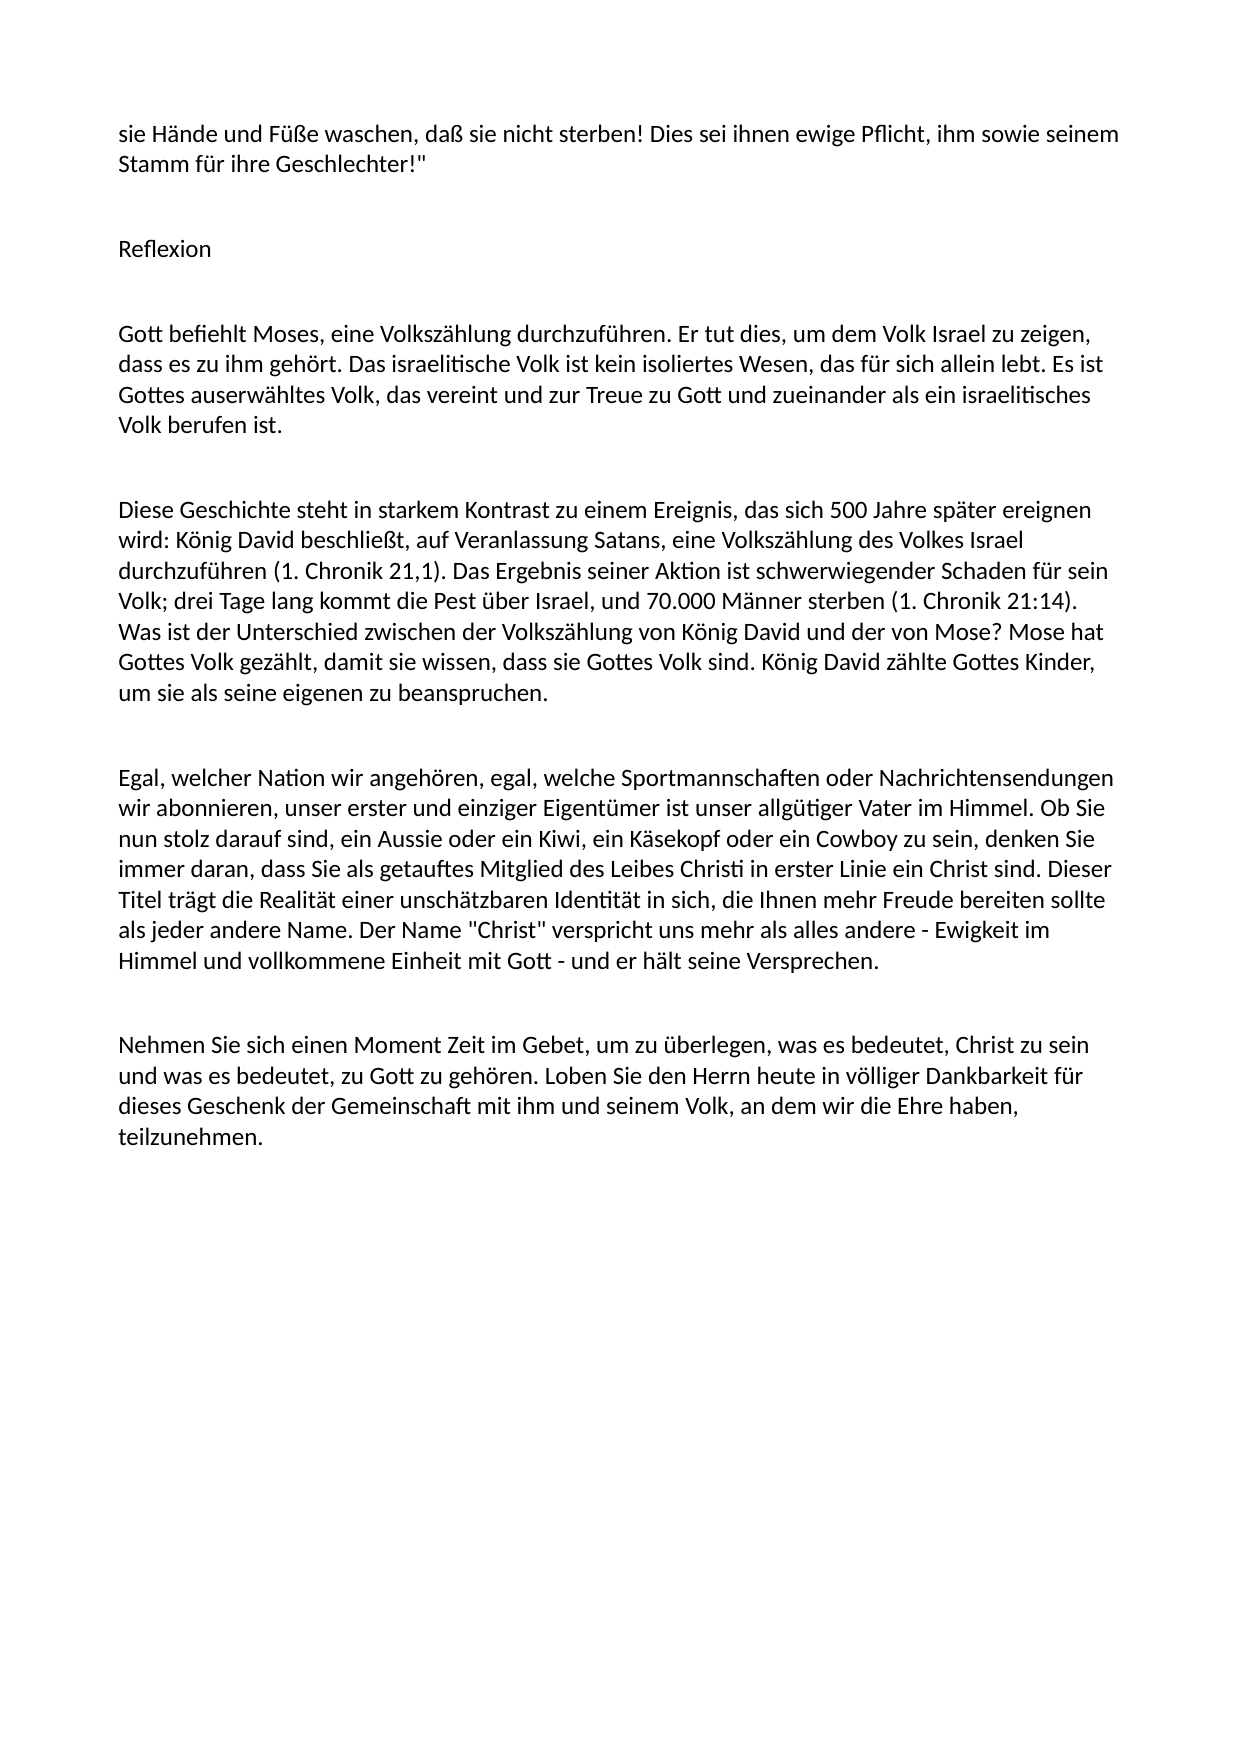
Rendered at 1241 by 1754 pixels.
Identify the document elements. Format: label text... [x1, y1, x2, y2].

text Reflexion [118, 233, 1122, 264]
text Gott befiehlt Moses, eine Volkszählung durchzuführen. Er tut dies, um dem Volk Israel zu zeigen, dass es zu ihm gehört. Das israelitische Volk ist kein isoliertes Wesen, das für sich allein lebt. Es ist Gottes auserwähltes Volk, das vereint und zur Treue zu Gott und zueinander als ein israelitisches Volk berufen ist. [118, 318, 1122, 440]
text sie Hände und Füße waschen, daß sie nicht sterben! Dies sei ihnen ewige Pflicht, ihm sowie seinem Stamm für ihre Geschlechter!" [118, 118, 1122, 179]
text Diese Geschichte steht in starkem Kontrast zu einem Ereignis, das sich 500 Jahre später ereignen wird: König David beschließt, auf Veranlassung Satans, eine Volkszählung des Volkes Israel durchzuführen (1. Chronik 21,1). Das Ergebnis seiner Aktion ist schwerwiegender Schaden für sein Volk; drei Tage lang kommt die Pest über Israel, und 70.000 Männer sterben (1. Chronik 21:14). Was ist der Unterschied zwischen der Volkszählung von König David und der von Mose? Mose hat Gottes Volk gezählt, damit sie wissen, dass sie Gottes Volk sind. König David zählte Gottes Kinder, um sie als seine eigenen zu beanspruchen. [118, 494, 1122, 708]
text Egal, welcher Nation wir angehören, egal, welche Sportmannschaften oder Nachrichtensendungen wir abonnieren, unser erster und einziger Eigentümer ist unser allgütiger Vater im Himmel. Ob Sie nun stolz darauf sind, ein Aussie oder ein Kiwi, ein Käsekopf oder ein Cowboy zu sein, denken Sie immer daran, dass Sie als getauftes Mitglied des Leibes Christi in erster Linie ein Christ sind. Dieser Titel trägt die Realität einer unschätzbaren Identität in sich, die Ihnen mehr Freude bereiten sollte als jeder andere Name. Der Name "Christ" verspricht uns mehr als alles andere - Ewigkeit im Himmel und vollkommene Einheit mit Gott - und er hält seine Versprechen. [118, 762, 1122, 975]
text Nehmen Sie sich einen Moment Zeit im Gebet, um zu überlegen, was es bedeutet, Christ zu sein und was es bedeutet, zu Gott zu gehören. Loben Sie den Herrn heute in völliger Dankbarkeit für dieses Geschenk der Gemeinschaft mit ihm und seinem Volk, an dem wir die Ehre haben, teilzunehmen. [118, 1029, 1122, 1151]
